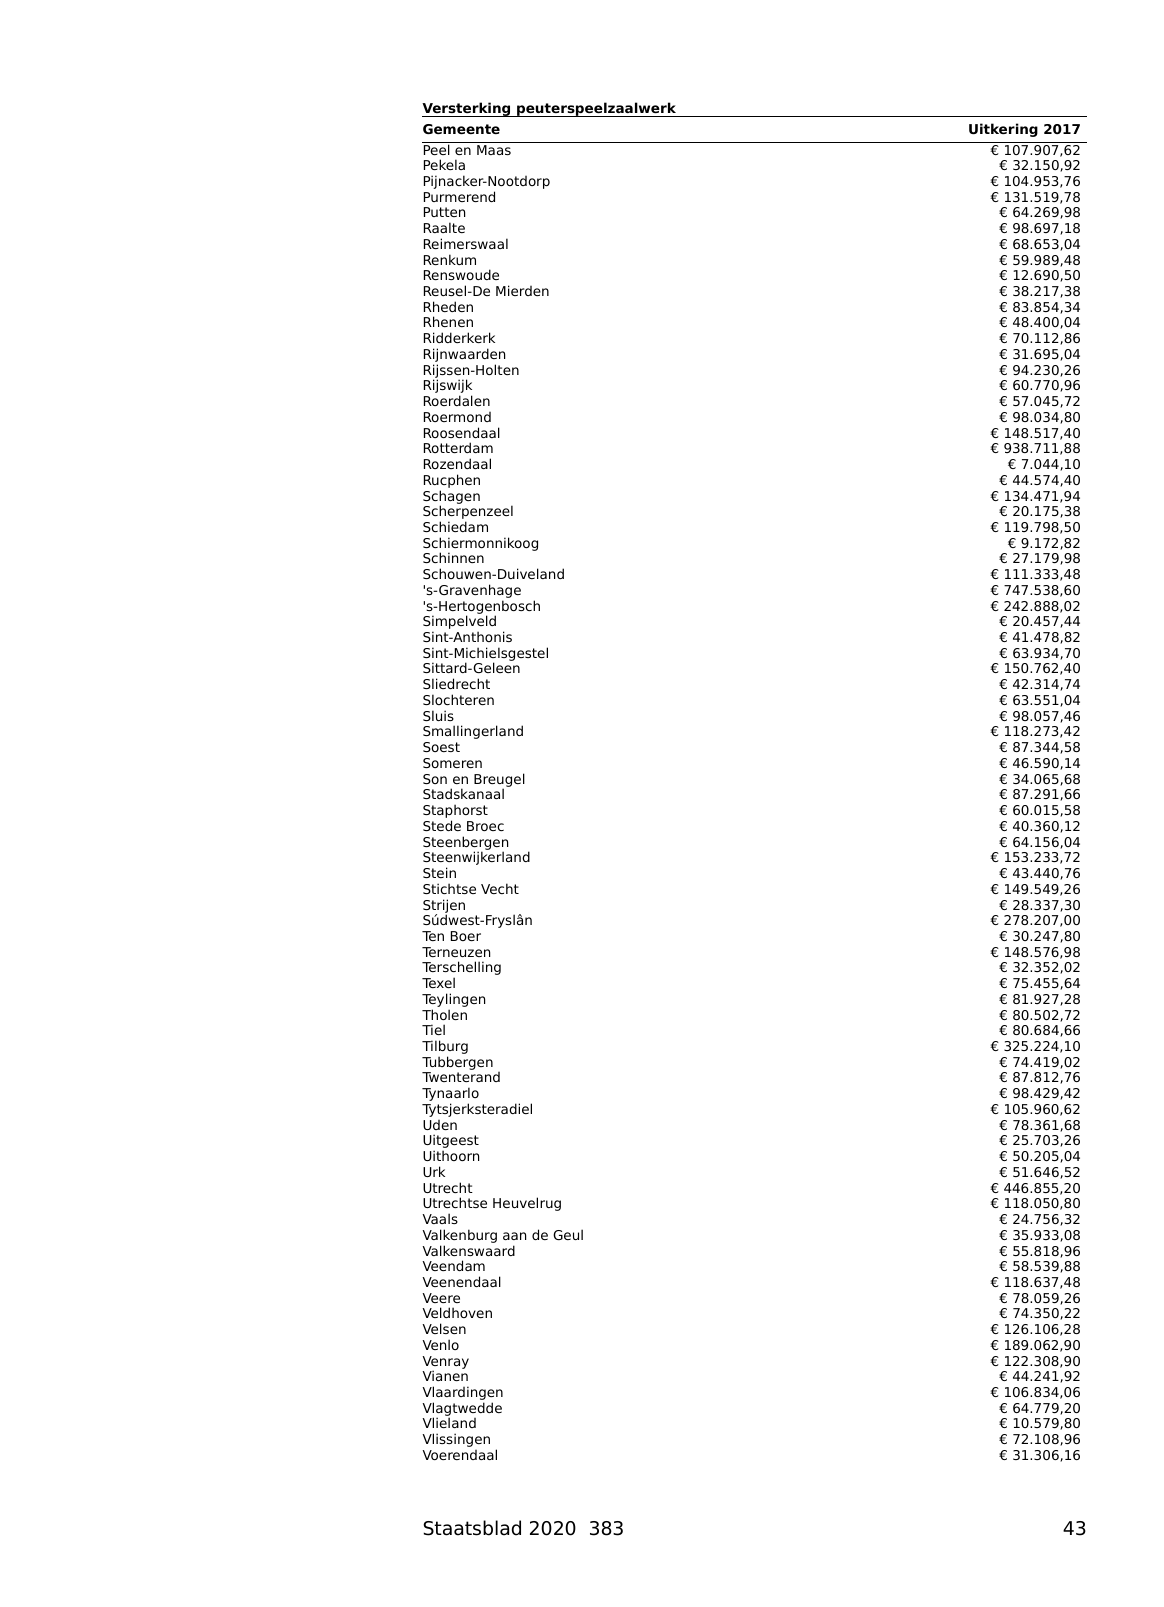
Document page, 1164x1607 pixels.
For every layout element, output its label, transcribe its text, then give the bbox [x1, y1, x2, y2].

table_cell Pijnacker-Nootdorp [422, 174, 768, 189]
table_cell € 40.360,12 [769, 819, 1087, 834]
table_cell Roermond [422, 410, 768, 425]
table_cell € 153.233,72 [769, 850, 1087, 866]
table_cell € 149.549,26 [769, 882, 1087, 897]
table_cell € 46.590,14 [769, 756, 1087, 771]
table_cell € 122.308,90 [769, 1354, 1087, 1369]
table_cell € 30.247,80 [769, 929, 1087, 944]
table_cell € 126.106,28 [769, 1322, 1087, 1338]
table_cell € 87.812,76 [769, 1070, 1087, 1086]
table_cell Roosendaal [422, 425, 768, 441]
table_cell Rucphen [422, 473, 768, 488]
table_cell Rheden [422, 300, 768, 315]
table_cell Rijssen-Holten [422, 363, 768, 378]
table_cell Tubbergen [422, 1055, 768, 1070]
table_cell € 78.361,68 [769, 1118, 1087, 1133]
table_cell € 747.538,60 [769, 583, 1087, 598]
table_cell Slochteren [422, 693, 768, 708]
table_cell Rhenen [422, 315, 768, 331]
table_cell Renswoude [422, 268, 768, 284]
table_cell Purmerend [422, 190, 768, 205]
table_cell Venray [422, 1354, 768, 1369]
table_cell € 278.207,00 [769, 913, 1087, 929]
table_cell € 189.062,90 [769, 1338, 1087, 1353]
table_cell Veenendaal [422, 1275, 768, 1291]
table_cell Schiedam [422, 520, 768, 536]
table_cell € 7.044,10 [769, 457, 1087, 473]
table_cell Vaals [422, 1212, 768, 1228]
table_cell Rozendaal [422, 457, 768, 473]
table_cell € 44.574,40 [769, 473, 1087, 488]
table_cell € 104.953,76 [769, 174, 1087, 189]
table_cell Stadskanaal [422, 787, 768, 803]
table_cell € 938.711,88 [769, 441, 1087, 457]
table_cell € 60.015,58 [769, 803, 1087, 819]
table_cell € 60.770,96 [769, 378, 1087, 394]
table_cell € 148.517,40 [769, 425, 1087, 441]
table_cell Utrechtse Heuvelrug [422, 1196, 768, 1212]
table_cell € 118.273,42 [769, 724, 1087, 740]
table_cell Velsen [422, 1322, 768, 1338]
table_cell € 72.108,96 [769, 1432, 1087, 1448]
table_cell € 63.551,04 [769, 693, 1087, 708]
table_cell € 20.175,38 [769, 504, 1087, 520]
table_cell € 98.697,18 [769, 221, 1087, 237]
table_cell Tiel [422, 1023, 768, 1039]
table_cell € 94.230,26 [769, 363, 1087, 378]
table_cell € 41.478,82 [769, 630, 1087, 646]
table_cell € 27.179,98 [769, 551, 1087, 567]
table_cell Venlo [422, 1338, 768, 1353]
table_cell Rijswijk [422, 378, 768, 394]
table_cell € 98.034,80 [769, 410, 1087, 425]
table_cell € 42.314,74 [769, 677, 1087, 693]
table_cell Urk [422, 1165, 768, 1180]
table_cell Ridderkerk [422, 331, 768, 347]
table_cell € 87.344,58 [769, 740, 1087, 756]
table_cell € 74.350,22 [769, 1306, 1087, 1322]
table_cell € 98.429,42 [769, 1086, 1087, 1102]
table_cell € 83.854,34 [769, 300, 1087, 315]
table_cell € 68.653,04 [769, 237, 1087, 252]
table_cell Simpelveld [422, 614, 768, 630]
table_cell Schouwen-Duiveland [422, 567, 768, 583]
table_cell € 446.855,20 [769, 1180, 1087, 1196]
table_cell Rijnwaarden [422, 347, 768, 362]
table_cell € 64.269,98 [769, 205, 1087, 221]
table_cell Terschelling [422, 960, 768, 976]
table_cell Stein [422, 866, 768, 882]
table_cell Staphorst [422, 803, 768, 819]
table_cell € 55.818,96 [769, 1243, 1087, 1259]
table_cell Putten [422, 205, 768, 221]
table_cell Voerendaal [422, 1448, 768, 1463]
table_cell € 50.205,04 [769, 1149, 1087, 1165]
table_cell € 63.934,70 [769, 646, 1087, 661]
table_cell Uitgeest [422, 1133, 768, 1149]
table_cell € 48.400,04 [769, 315, 1087, 331]
table_cell Steenwijkerland [422, 850, 768, 866]
table_cell Stichtse Vecht [422, 882, 768, 897]
table_cell Uden [422, 1118, 768, 1133]
table_cell Veldhoven [422, 1306, 768, 1322]
table_cell € 35.933,08 [769, 1228, 1087, 1243]
table_cell € 28.337,30 [769, 897, 1087, 913]
table_cell Twenterand [422, 1070, 768, 1086]
table_cell € 57.045,72 [769, 394, 1087, 410]
table_cell Uithoorn [422, 1149, 768, 1165]
table_cell € 80.502,72 [769, 1008, 1087, 1023]
table_cell Tytsjerksteradiel [422, 1102, 768, 1117]
table_cell Valkenburg aan de Geul [422, 1228, 768, 1243]
table_cell Son en Breugel [422, 771, 768, 787]
table_cell € 25.703,26 [769, 1133, 1087, 1149]
table_cell € 38.217,38 [769, 284, 1087, 299]
table_header Versterking peuterspeelzaalwerk [422, 100, 1087, 116]
table_cell € 80.684,66 [769, 1023, 1087, 1039]
table_cell € 64.156,04 [769, 834, 1087, 850]
table_cell Rotterdam [422, 441, 768, 457]
table_cell € 59.989,48 [769, 253, 1087, 268]
table_cell Tynaarlo [422, 1086, 768, 1102]
table_cell € 44.241,92 [769, 1369, 1087, 1385]
table_cell € 24.756,32 [769, 1212, 1087, 1228]
table_cell Peel en Maas [422, 143, 768, 158]
table_cell Sittard-Geleen [422, 661, 768, 677]
table_cell Schiermonnikoog [422, 536, 768, 551]
table_cell Raalte [422, 221, 768, 237]
table_cell Vlissingen [422, 1432, 768, 1448]
table_cell € 119.798,50 [769, 520, 1087, 536]
table_cell Sint-Anthonis [422, 630, 768, 646]
table_cell Smallingerland [422, 724, 768, 740]
table_cell Valkenswaard [422, 1243, 768, 1259]
table_cell Scherpenzeel [422, 504, 768, 520]
table_cell Vlagtwedde [422, 1401, 768, 1416]
table_cell Súdwest-Fryslân [422, 913, 768, 929]
table_cell € 242.888,02 [769, 599, 1087, 614]
table_cell € 31.306,16 [769, 1448, 1087, 1463]
table_cell € 10.579,80 [769, 1416, 1087, 1432]
table_cell Utrecht [422, 1180, 768, 1196]
table_cell Sint-Michielsgestel [422, 646, 768, 661]
table_cell € 74.419,02 [769, 1055, 1087, 1070]
table_cell € 32.150,92 [769, 158, 1087, 174]
table_cell € 34.065,68 [769, 771, 1087, 787]
table_cell € 106.834,06 [769, 1385, 1087, 1401]
table_cell Someren [422, 756, 768, 771]
table_cell € 150.762,40 [769, 661, 1087, 677]
table_cell € 134.471,94 [769, 488, 1087, 504]
table_cell Schagen [422, 488, 768, 504]
table_cell Reimerswaal [422, 237, 768, 252]
table_cell Strijen [422, 897, 768, 913]
table_cell € 78.059,26 [769, 1291, 1087, 1306]
table_cell Roerdalen [422, 394, 768, 410]
table_cell € 148.576,98 [769, 945, 1087, 960]
table_cell Sliedrecht [422, 677, 768, 693]
table_cell Ten Boer [422, 929, 768, 944]
table_cell Gemeente [422, 117, 768, 142]
table_cell Vianen [422, 1369, 768, 1385]
table_cell € 58.539,88 [769, 1259, 1087, 1275]
table_cell Veendam [422, 1259, 768, 1275]
table_cell Veere [422, 1291, 768, 1306]
table_cell Schinnen [422, 551, 768, 567]
table_cell Reusel-De Mierden [422, 284, 768, 299]
table_cell € 118.637,48 [769, 1275, 1087, 1291]
table_cell Uitkering 2017 [769, 117, 1087, 142]
table_cell € 118.050,80 [769, 1196, 1087, 1212]
table_cell Soest [422, 740, 768, 756]
table_cell Tholen [422, 1008, 768, 1023]
table_cell 's-Gravenhage [422, 583, 768, 598]
table_cell Steenbergen [422, 834, 768, 850]
table_cell € 111.333,48 [769, 567, 1087, 583]
table_cell € 131.519,78 [769, 190, 1087, 205]
table_cell Texel [422, 976, 768, 992]
table_cell Stede Broec [422, 819, 768, 834]
table_cell € 31.695,04 [769, 347, 1087, 362]
table_cell Tilburg [422, 1039, 768, 1054]
table_cell € 87.291,66 [769, 787, 1087, 803]
table_cell € 98.057,46 [769, 709, 1087, 724]
table_cell Teylingen [422, 992, 768, 1007]
table_cell € 64.779,20 [769, 1401, 1087, 1416]
table_cell € 81.927,28 [769, 992, 1087, 1007]
table_cell Sluis [422, 709, 768, 724]
table_cell Pekela [422, 158, 768, 174]
table_cell € 43.440,76 [769, 866, 1087, 882]
table_cell € 51.646,52 [769, 1165, 1087, 1180]
table_cell € 107.907,62 [769, 143, 1087, 158]
table_cell € 75.455,64 [769, 976, 1087, 992]
table_cell Vlaardingen [422, 1385, 768, 1401]
table_cell Terneuzen [422, 945, 768, 960]
table_cell 's-Hertogenbosch [422, 599, 768, 614]
table_cell € 9.172,82 [769, 536, 1087, 551]
table_cell € 325.224,10 [769, 1039, 1087, 1054]
table_cell € 20.457,44 [769, 614, 1087, 630]
table_cell Renkum [422, 253, 768, 268]
table_cell € 32.352,02 [769, 960, 1087, 976]
table_cell € 70.112,86 [769, 331, 1087, 347]
table_cell € 12.690,50 [769, 268, 1087, 284]
table_cell Vlieland [422, 1416, 768, 1432]
table_cell € 105.960,62 [769, 1102, 1087, 1117]
